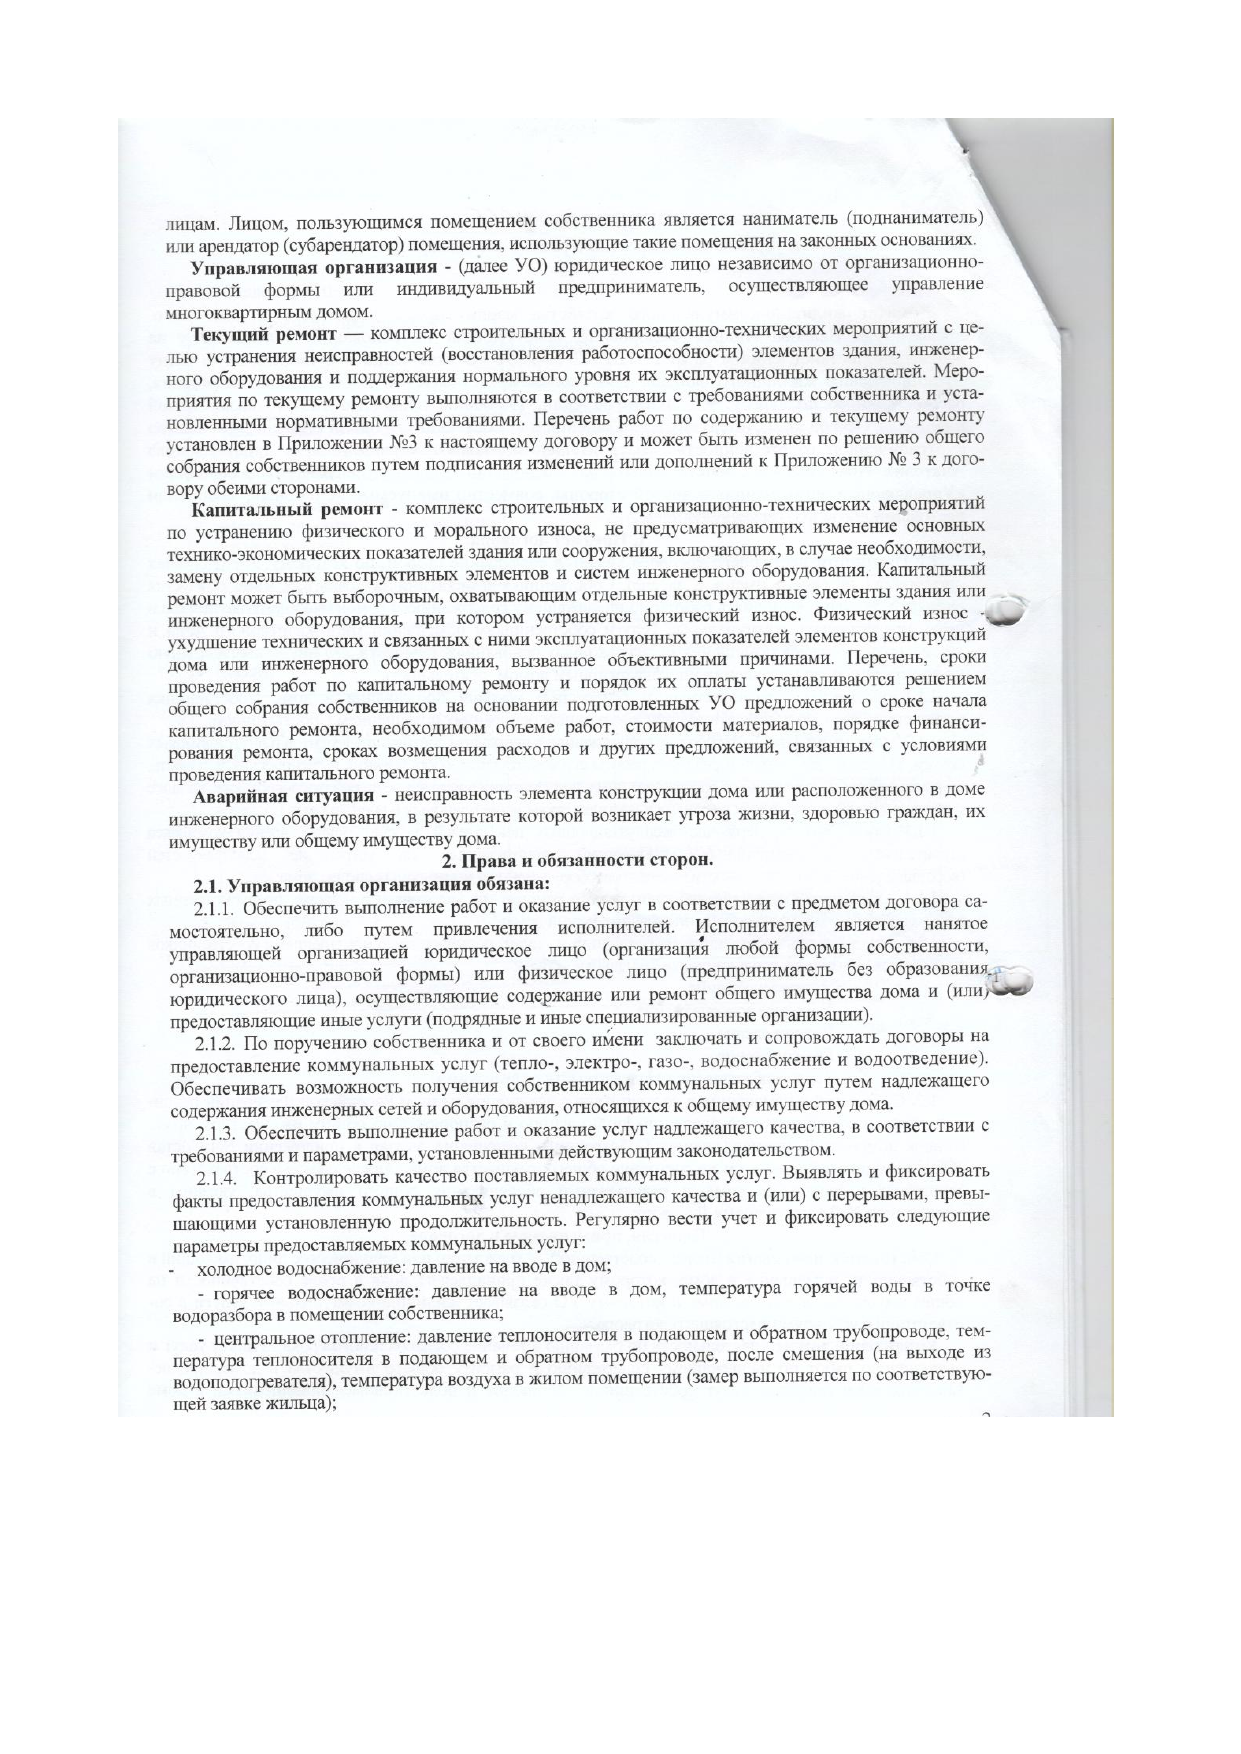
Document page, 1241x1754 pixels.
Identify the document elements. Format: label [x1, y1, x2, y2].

picture [118, 118, 1123, 1417]
